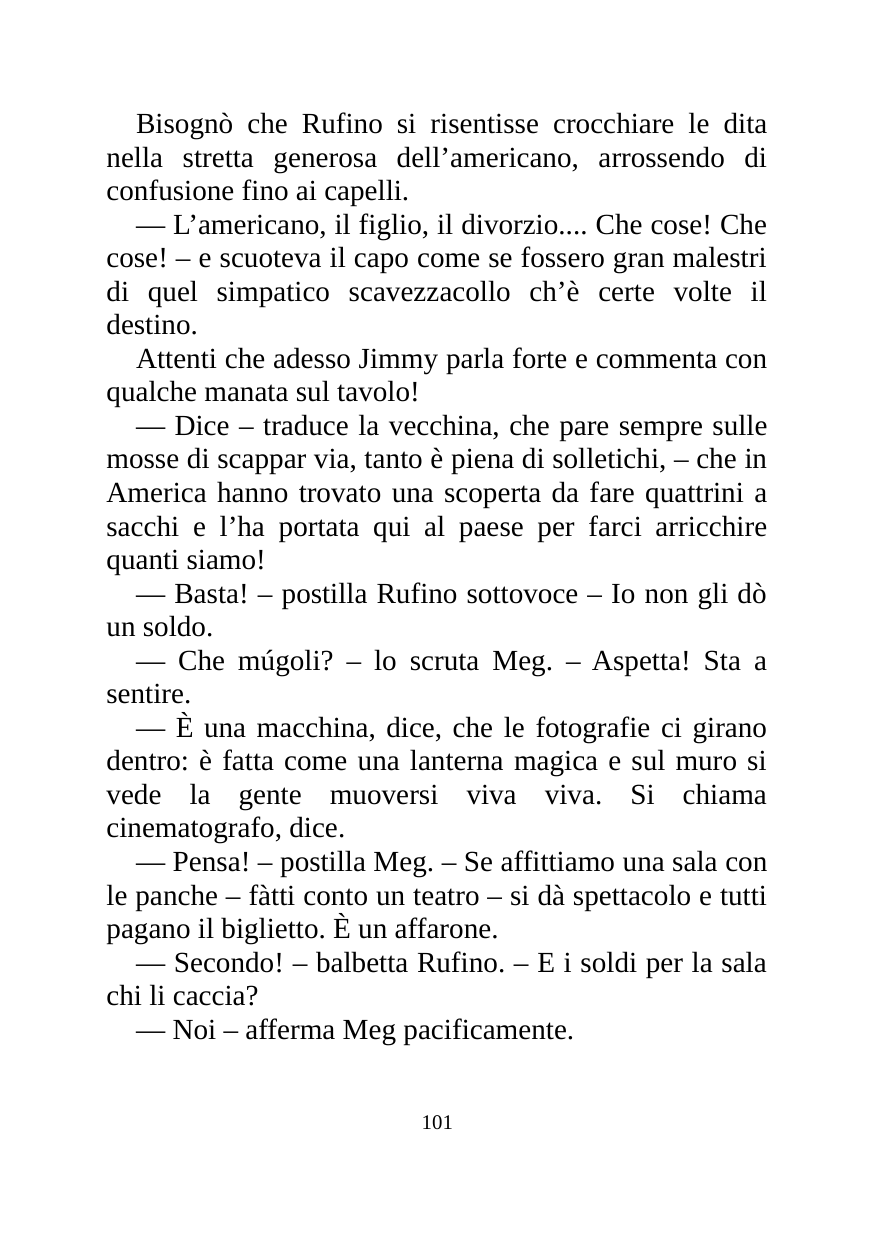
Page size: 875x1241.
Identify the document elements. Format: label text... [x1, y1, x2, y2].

text — Che múgoli? – lo scruta Meg. – Aspetta! Sta a sentire. [106, 643, 768, 710]
text — Pensa! – postilla Meg. – Se affittiamo una sala con le panche – fàtti conto un teatro – si dà spettacolo e tutti pagano il biglietto. È un affarone. [106, 844, 768, 945]
text Attenti che adesso Jimmy parla forte e commenta con qualche manata sul tavolo! [106, 341, 768, 408]
text Bisognò che Rufino si risentisse crocchiare le dita nella stretta generosa dell’americano, arrossendo di confusione fino ai capelli. [106, 106, 768, 207]
text — L’americano, il figlio, il divorzio.... Che cose! Che cose! – e scuoteva il capo come se fossero gran malestri di quel simpatico scavezzacollo ch’è certe volte il destino. [106, 207, 768, 341]
text — Noi – afferma Meg pacificamente. [106, 1012, 768, 1045]
text — È una macchina, dice, che le fotografie ci girano dentro: è fatta come una lanterna magica e sul muro si vede la gente muoversi viva viva. Si chiama cinematografo, dice. [106, 710, 768, 844]
text — Basta! – postilla Rufino sottovoce – Io non gli dò un soldo. [106, 576, 768, 643]
text — Dice – traduce la vecchina, che pare sempre sulle mosse di scappar via, tanto è piena di solletichi, – che in America hanno trovato una scoperta da fare quattrini a sacchi e l’ha portata qui al paese per farci arricchire quanti siamo! [106, 408, 768, 576]
text — Secondo! – balbetta Rufino. – E i soldi per la sala chi li caccia? [106, 945, 768, 1012]
